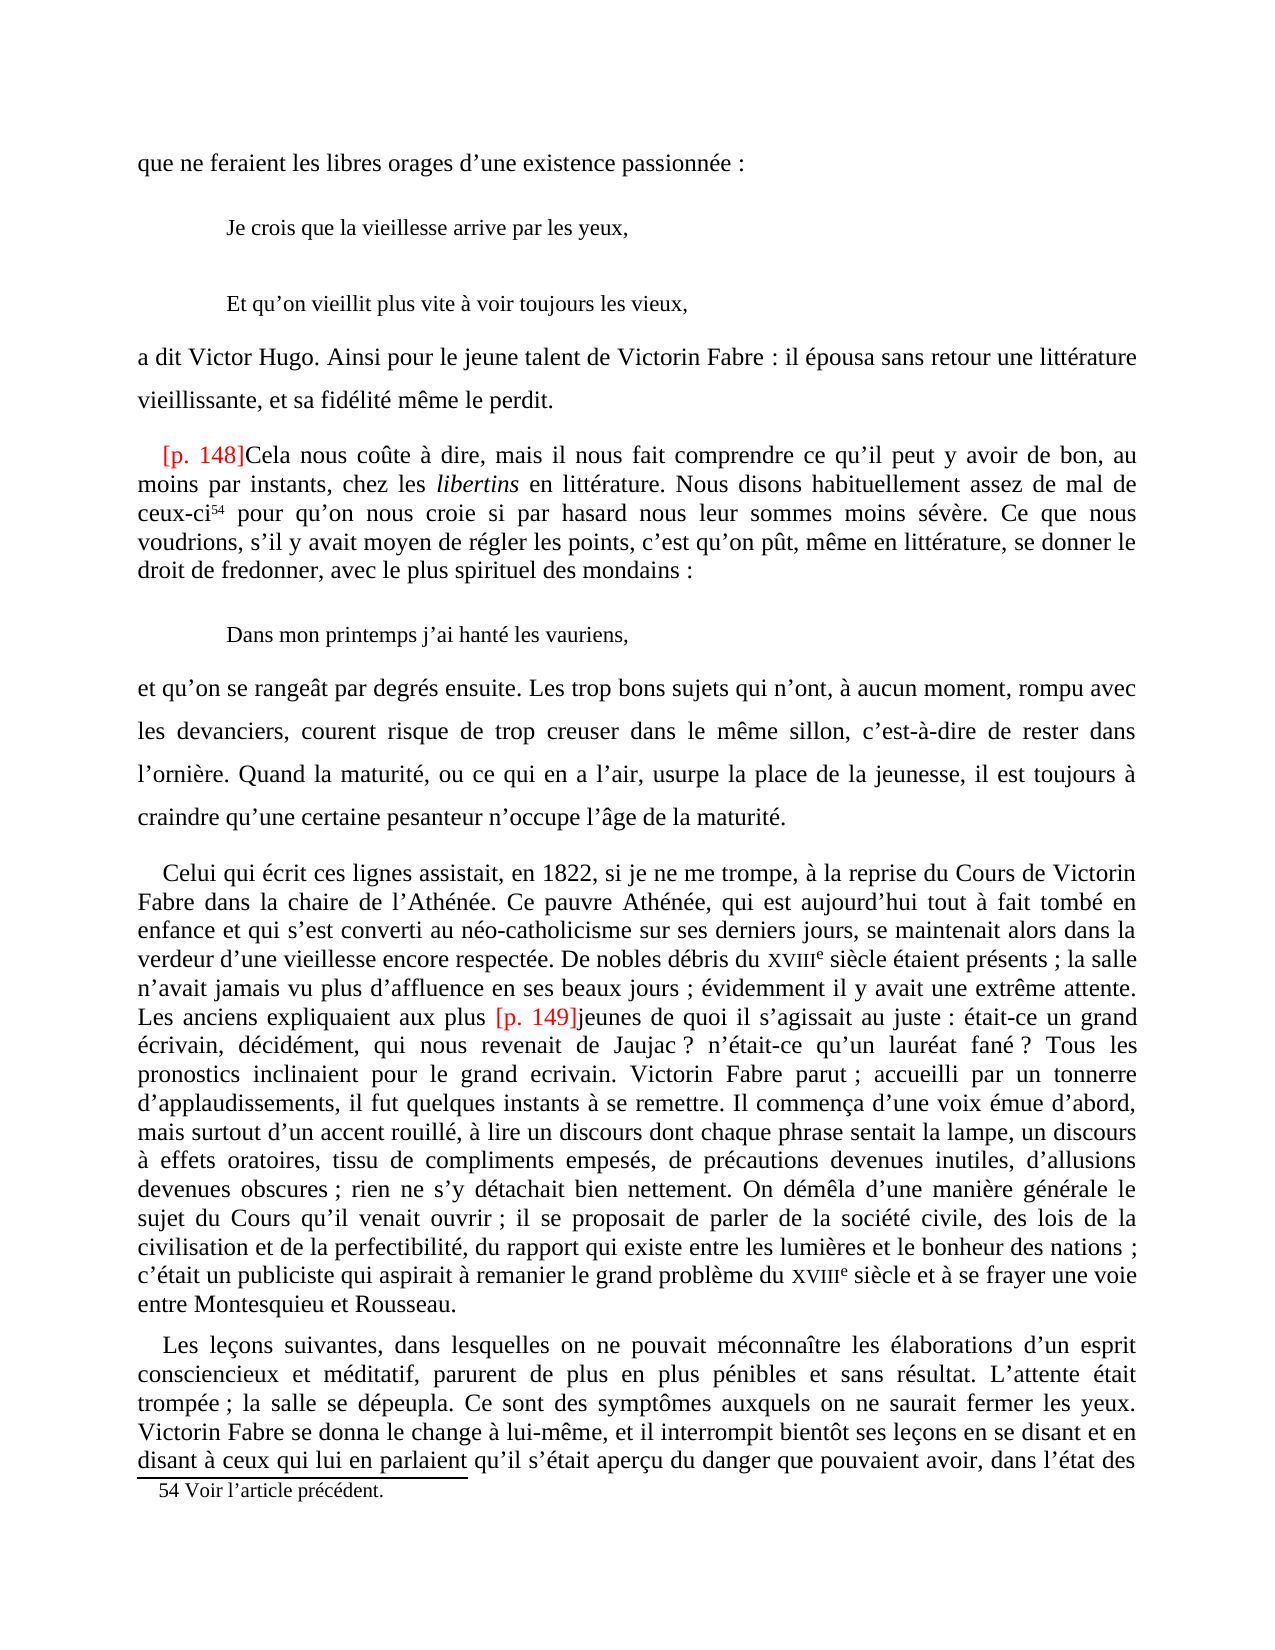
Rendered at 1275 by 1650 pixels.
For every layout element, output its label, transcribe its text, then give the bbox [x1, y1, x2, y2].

text et qu’on se rangeât par degrés ensuite. Les trop bons sujets qui n’ont, à aucun moment, rompu avec les devanciers, courent risque de trop creuser dans le même sillon, c’est-à-dire de rester dans l’ornière. Quand la maturité, ou ce qui en a l’air, usurpe la place de la jeunesse, il est toujours à craindre qu’une certaine pesanteur n’occupe l’âge de la maturité. [137, 673, 1137, 831]
text que ne feraient les libres orages d’une existence passionnée : [137, 148, 1137, 176]
text [p. 148]Cela nous coûte à dire, mais il nous fait comprendre ce qu’il peut y avoir de bon, au moins par instants, chez les libertins en littérature. Nous disons habituellement assez de mal de ceux-ci pour qu’on nous croie si par hasard nous leur sommes moins sévère. Ce que nous voudrions, s’il y avait moyen de régler les points, c’est qu’on pût, même en littérature, se donner le droit de fredonner, avec le plus spirituel des mondains : [137, 440, 1137, 584]
text Et qu’on vieillit plus vite à voir toujours les vieux, [226, 290, 1137, 317]
text Voir l’article précédent. [137, 1478, 1137, 1502]
text Celui qui écrit ces lignes assistait, en 1822, si je ne me trompe, à la reprise du Cours de Victorin Fabre dans la chaire de l’Athénée. Ce pauvre Athénée, qui est aujourd’hui tout à fait tombé en enfance et qui s’est converti au néo-catholicisme sur ses derniers jours, se maintenait alors dans la verdeur d’une vieillesse encore respectée. De nobles débris du xviiie siècle étaient présents ; la salle n’avait jamais vu plus d’affluence en ses beaux jours ; évidemment il y avait une extrême attente. Les anciens expliquaient aux plus [p. 149]jeunes de quoi il s’agissait au juste : était-ce un grand écrivain, décidément, qui nous revenait de Jaujac ? n’était-ce qu’un lauréat fané ? Tous les pronostics inclinaient pour le grand ecrivain. Victorin Fabre parut ; accueilli par un tonnerre d’applaudissements, il fut quelques instants à se remettre. Il commença d’une voix émue d’abord, mais surtout d’un accent rouillé, à lire un discours dont chaque phrase sentait la lampe, un discours à effets oratoires, tissu de compliments empesés, de précautions devenues inutiles, d’allusions devenues obscures ; rien ne s’y détachait bien nettement. On démêla d’une manière générale le sujet du Cours qu’il venait ouvrir ; il se proposait de parler de la société civile, des lois de la civilisation et de la perfectibilité, du rapport qui existe entre les lumières et le bonheur des nations ; c’était un publiciste qui aspirait à remanier le grand problème du xviiie siècle et à se frayer une voie entre Montesquieu et Rousseau. [137, 858, 1137, 1318]
text a dit Victor Hugo. Ainsi pour le jeune talent de Victorin Fabre : il épousa sans retour une littérature vieillissante, et sa fidélité même le perdit. [137, 342, 1137, 413]
text Les leçons suivantes, dans lesquelles on ne pouvait méconnaître les élaborations d’un esprit consciencieux et méditatif, parurent de plus en plus pénibles et sans résultat. L’attente était trompée ; la salle se dépeupla. Ce sont des symptômes auxquels on ne saurait fermer les yeux. Victorin Fabre se donna le change à lui-même, et il interrompit bientôt ses leçons en se disant et en disant à ceux qui lui en parlaient qu’il s’était aperçu du danger que pouvaient avoir, dans l’état des [137, 1330, 1137, 1474]
text Dans mon printemps j’ai hanté les vauriens, [226, 622, 1137, 648]
text Je crois que la vieillesse arrive par les yeux, [226, 214, 1137, 240]
